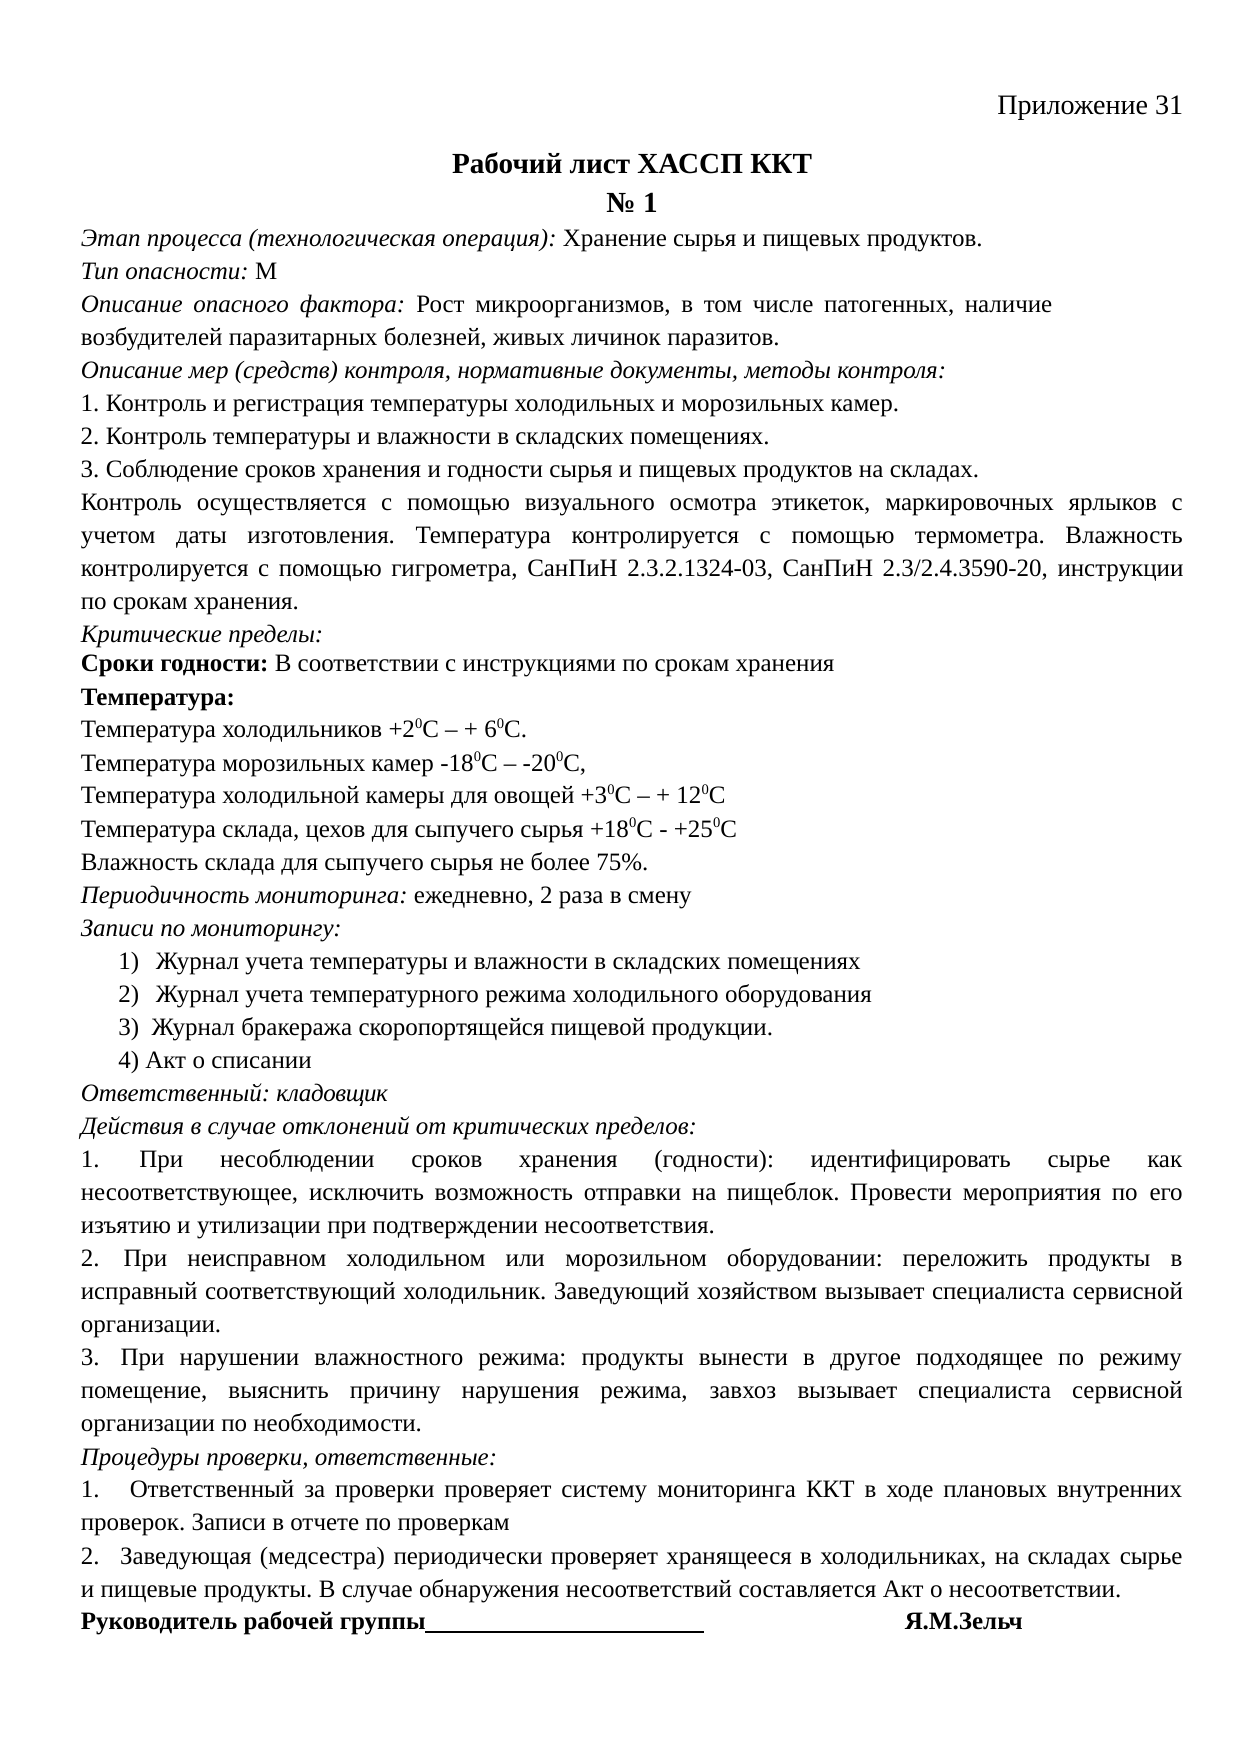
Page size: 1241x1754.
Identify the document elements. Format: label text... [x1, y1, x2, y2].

text Тип опасности: М [81, 256, 1194, 285]
text Описание мер (средств) контроля, нормативные документы, методы контроля: [81, 355, 1194, 384]
list Ответственный за проверки проверяет систему мониторинга ККТ в ходе плановых внутренних проверок. Записи в отчете по проверкам [81, 1474, 1182, 1536]
text Действия в случае отклонений от критических пределов: [81, 1111, 1194, 1140]
text Контроль осуществляется с помощью визуального осмотра этикеток, маркировочных ярлыков с учетом даты изготовления. Температура контролируется с помощью термометра. Влажность контролируется с помощью гигрометра, СанПиН 2.3.2.1324-03, СанПиН 2.3/2.4.3590-20, инструкции по срокам хранения. [81, 487, 1183, 615]
text Температура: [81, 682, 1194, 711]
text Температура морозильных камер -180С – -200С, [81, 748, 1194, 776]
subtitle Рабочий лист ХАССП ККТ № 1 [434, 146, 830, 218]
text Этап процесса (технологическая операция): Хранение сырья и пищевых продуктов. [81, 223, 1194, 252]
list Соблюдение сроков хранения и годности сырья и пищевых продуктов на складах. [80, 454, 1194, 483]
list При несоблюдении сроков хранения (годности): идентифицировать сырье как несоответствующее, исключить возможность отправки на пищеблок. Провести мероприятия по его изъятию и утилизации при подтверждении несоответствия. [81, 1144, 1182, 1239]
list При неисправном холодильном или морозильном оборудовании: переложить продукты в исправный соответствующий холодильник. Заведующий хозяйством вызывает специалиста сервисной организации. [81, 1243, 1183, 1338]
text Приложение 31 [69, 88, 1183, 120]
list Журнал учета температурного режима холодильного оборудования [118, 979, 1194, 1007]
list При нарушении влажностного режима: продукты вынести в другое подходящее по режиму помещение, выяснить причину нарушения режима, завхоз вызывает специалиста сервисной организации по необходимости. [81, 1342, 1183, 1437]
list Акт о списании [118, 1045, 1194, 1074]
text Записи по мониторингу: [81, 913, 1194, 941]
text Критические пределы: [81, 619, 1194, 648]
list Заведующая (медсестра) периодически проверяет хранящееся в холодильниках, на складах сырье и пищевые продукты. В случае обнаружения несоответствий составляется Акт о несоответствии. [81, 1541, 1183, 1602]
text Периодичность мониторинга: ежедневно, 2 раза в смену [81, 880, 1194, 908]
text Процедуры проверки, ответственные: [81, 1442, 1194, 1470]
text Температура холодильников +20С – + 60С. [81, 714, 1194, 743]
text Температура холодильной камеры для овощей +30С – + 120С Температура склада, цехов для сыпучего сырья +180С - +250С Влажность склада для сыпучего сырья не более 75%. [81, 781, 813, 875]
text Описание опасного фактора: Рост микроорганизмов, в том числе патогенных, наличие возбудителей паразитарных болезней, живых личинок паразитов. [81, 289, 1194, 351]
list Контроль температуры и влажности в складских помещениях. [80, 421, 1194, 450]
list Журнал учета температуры и влажности в складских помещениях [118, 946, 1194, 974]
text Ответственный: кладовщик [81, 1078, 1194, 1107]
text Сроки годности: В соответствии с инструкциями по срокам хранения [81, 648, 1194, 677]
text Руководитель рабочей группы Я.М.Зельч [81, 1607, 1194, 1635]
list Журнал бракеража скоропортящейся пищевой продукции. [118, 1012, 1194, 1041]
list Контроль и регистрация температуры холодильных и морозильных камер. [80, 388, 1194, 417]
